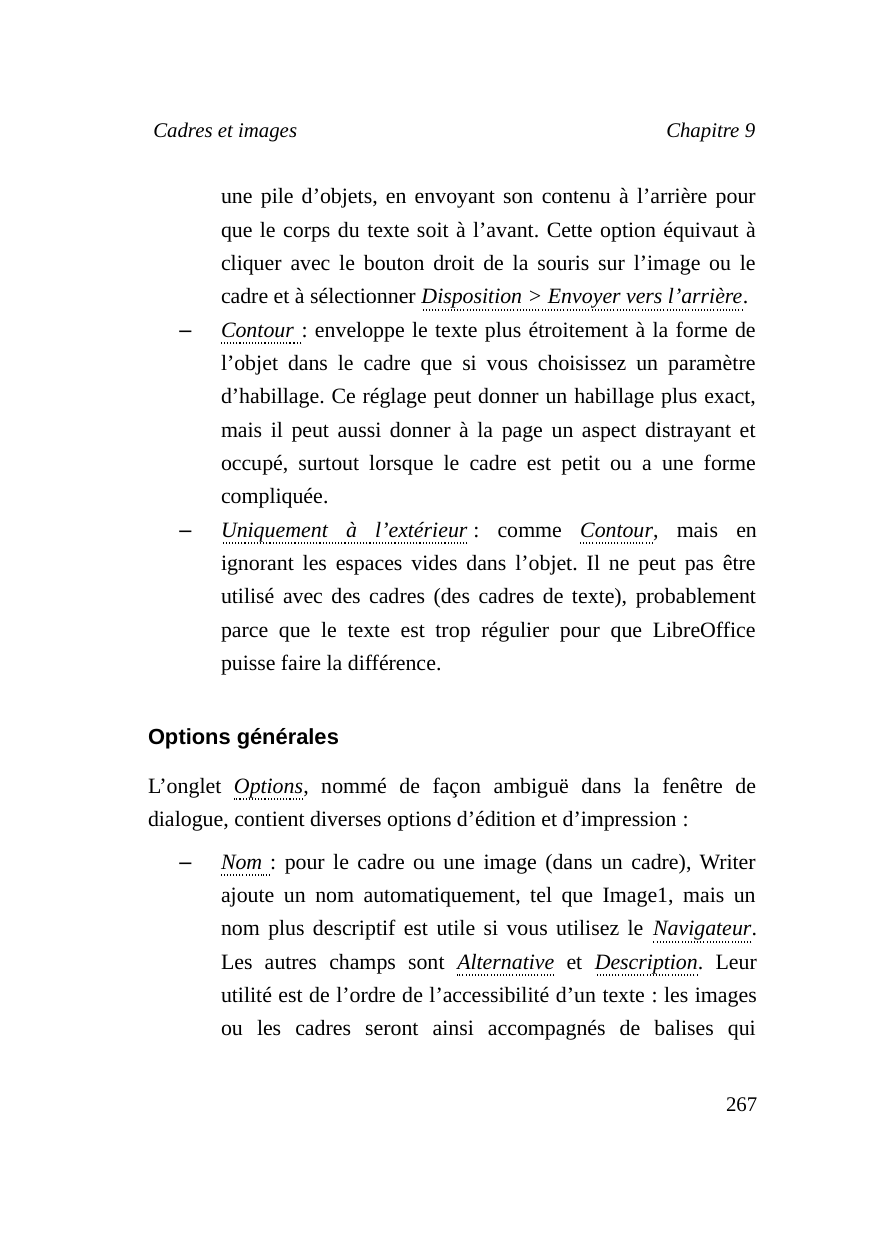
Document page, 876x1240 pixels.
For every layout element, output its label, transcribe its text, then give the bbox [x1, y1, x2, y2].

list Nom : pour le cadre ou une image (dans un cadre), Writer ajoute un nom automatiquement, tel que Image1, mais un nom plus descriptif est utile si vous utilisez le Navigateur. Les autres champs sont Alternative et Description. Leur utilité est de l’ordre de l’accessibilité d’un texte : les images ou les cadres seront ainsi accompagnés de balises qui [179, 842, 757, 1042]
subtitle Options générales [148, 721, 757, 750]
list Contour : enveloppe le texte plus étroitement à la forme de l’objet dans le cadre que si vous choisissez un paramètre d’habillage. Ce réglage peut donner un habillage plus exact, mais il peut aussi donner à la page un aspect distrayant et occupé, surtout lorsque le cadre est petit ou a une forme compliquée. [179, 311, 757, 511]
list Uniquement à l’extérieur : comme Contour, mais en ignorant les espaces vides dans l’objet. Il ne peut pas être utilisé avec des cadres (des cadres de texte), probablement parce que le texte est trop régulier pour que LibreOffice puisse faire la différence. [179, 511, 757, 677]
text L’onglet Options, nommé de façon ambiguë dans la fenêtre de dialogue, contient diverses options d’édition et d’impression : [148, 767, 757, 833]
list une pile d’objets, en envoyant son contenu à l’arrière pour que le corps du texte soit à l’avant. Cette option équivaut à cliquer avec le bouton droit de la souris sur l’image ou le cadre et à sélectionner Disposition > Envoyer vers l’arrière. [179, 177, 757, 311]
